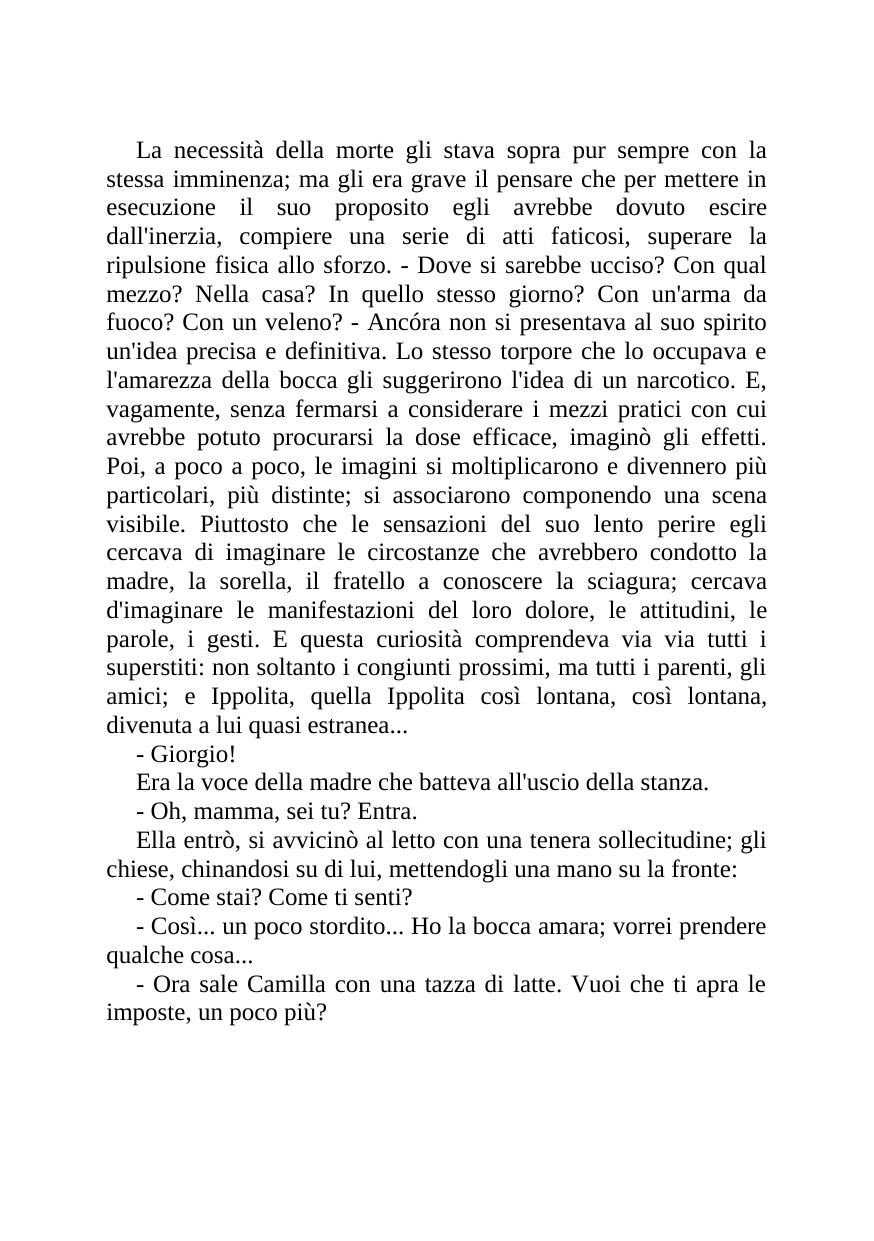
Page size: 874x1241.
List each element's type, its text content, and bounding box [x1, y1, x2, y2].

text - Come stai? Come ti senti? [106, 882, 768, 911]
text La necessità della morte gli stava sopra pur sempre con la stessa imminenza; ma gli era grave il pensare che per mettere in esecuzione il suo proposito egli avrebbe dovuto escire dall'inerzia, compiere una serie di atti faticosi, superare la ripulsione fisica allo sforzo. - Dove si sarebbe ucciso? Con qual mezzo? Nella casa? In quello stesso giorno? Con un'arma da fuoco? Con un veleno? - Ancóra non si presentava al suo spirito un'idea precisa e definitiva. Lo stesso torpore che lo occupava e l'amarezza della bocca gli suggerirono l'idea di un narcotico. E, vagamente, senza fermarsi a considerare i mezzi pratici con cui avrebbe potuto procurarsi la dose efficace, imaginò gli effetti. Poi, a poco a poco, le imagini si moltiplicarono e divennero più particolari, più distinte; si associarono componendo una scena visibile. Piuttosto che le sensazioni del suo lento perire egli cercava di imaginare le circostanze che avrebbero condotto la madre, la sorella, il fratello a conoscere la sciagura; cercava d'imaginare le manifestazioni del loro dolore, le attitudini, le parole, i gesti. E questa curiosità comprendeva via via tutti i superstiti: non soltanto i congiunti prossimi, ma tutti i parenti, gli amici; e Ippolita, quella Ippolita così lontana, così lontana, divenuta a lui quasi estranea... [106, 135, 768, 739]
text - Oh, mamma, sei tu? Entra. [106, 796, 768, 825]
text - Giorgio! [106, 739, 768, 767]
text Era la voce della madre che batteva all'uscio della stanza. [106, 767, 768, 796]
text Ella entrò, si avvicinò al letto con una tenera sollecitudine; gli chiese, chinandosi su di lui, mettendogli una mano su la fronte: [106, 825, 768, 882]
text - Così... un poco stordito... Ho la bocca amara; vorrei prendere qualche cosa... [106, 911, 768, 969]
text - Ora sale Camilla con una tazza di latte. Vuoi che ti apra le imposte, un poco più? [106, 969, 768, 1026]
